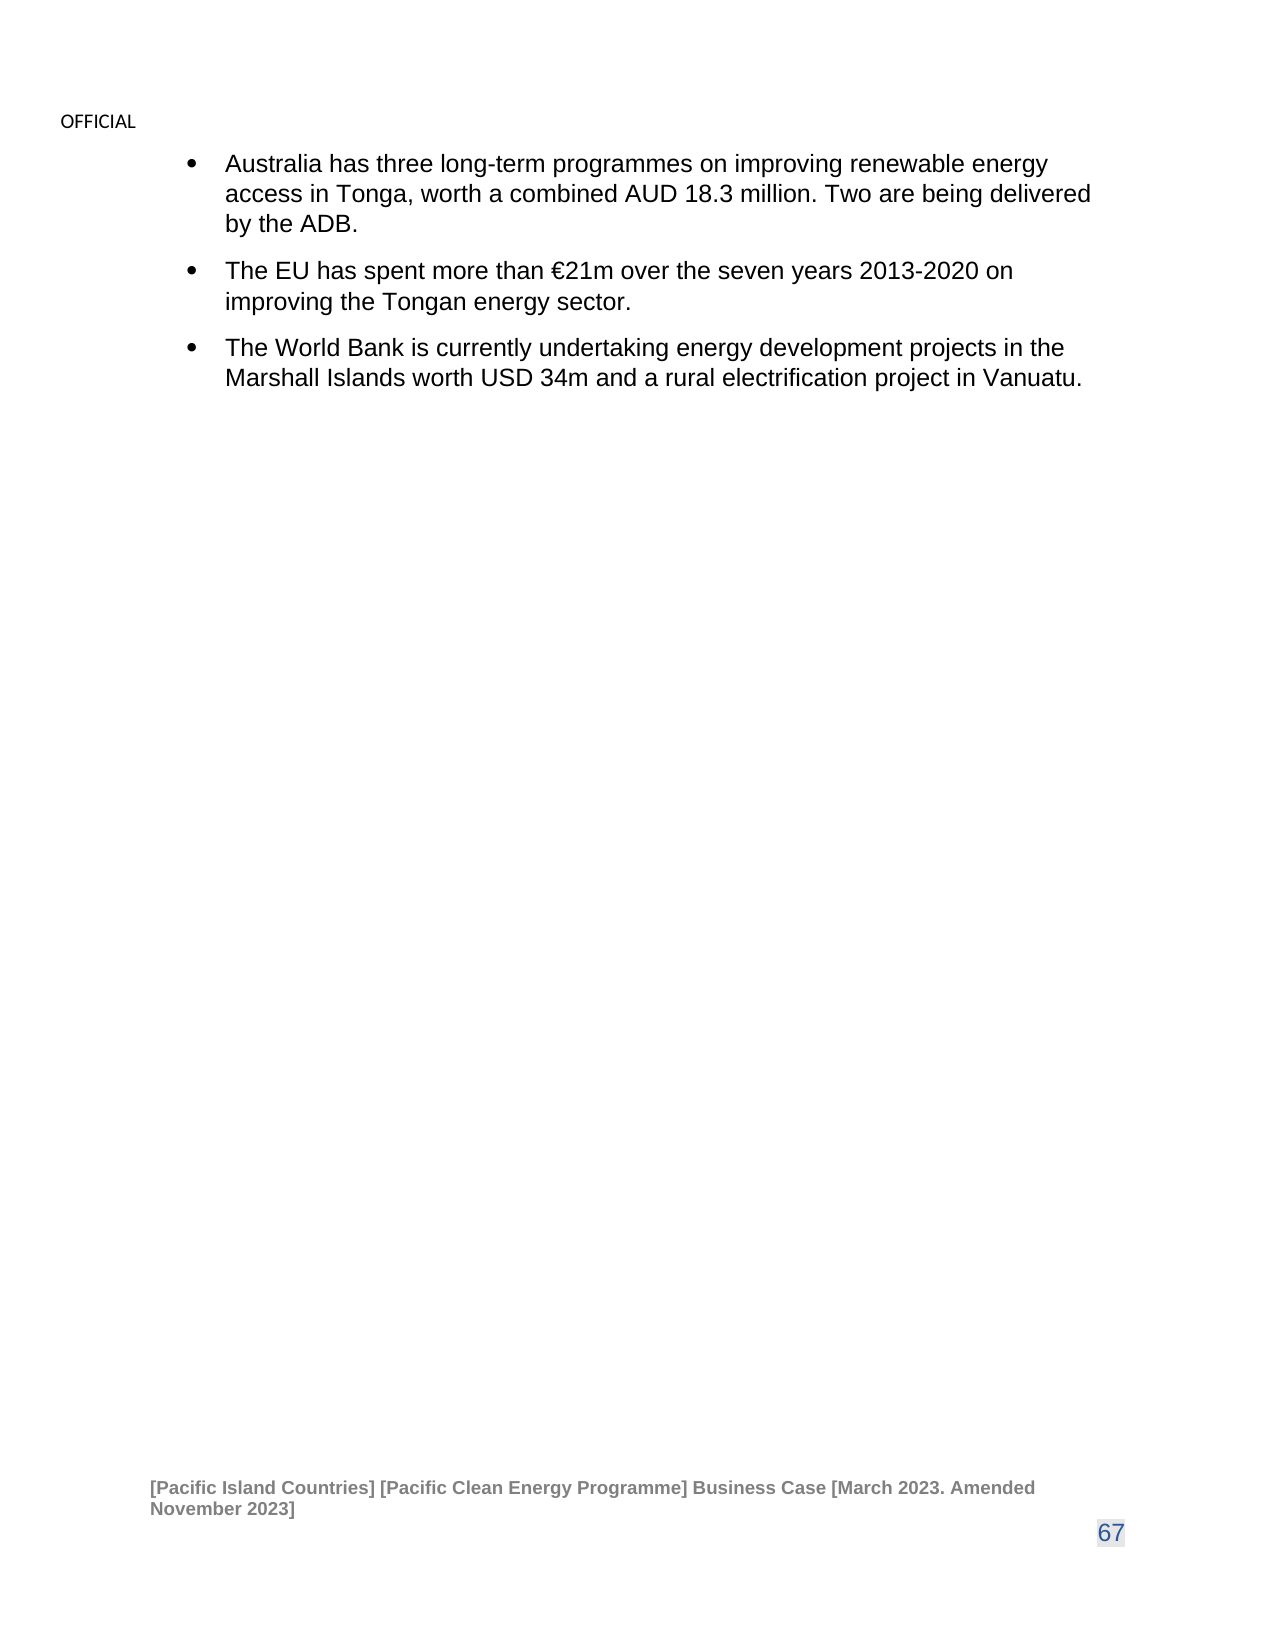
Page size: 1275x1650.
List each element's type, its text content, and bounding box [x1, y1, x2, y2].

list The EU has spent more than €21m over the seven years 2013-2020 on improving the Tongan energy sector. [187, 257, 1125, 315]
list The World Bank is currently undertaking energy development projects in the Marshall Islands worth USD 34m and a rural electrification project in Vanuatu. [187, 334, 1125, 392]
list Australia has three long-term programmes on improving renewable energy access in Tonga, worth a combined AUD 18.3 million. Two are being delivered by the ADB. [187, 150, 1125, 238]
